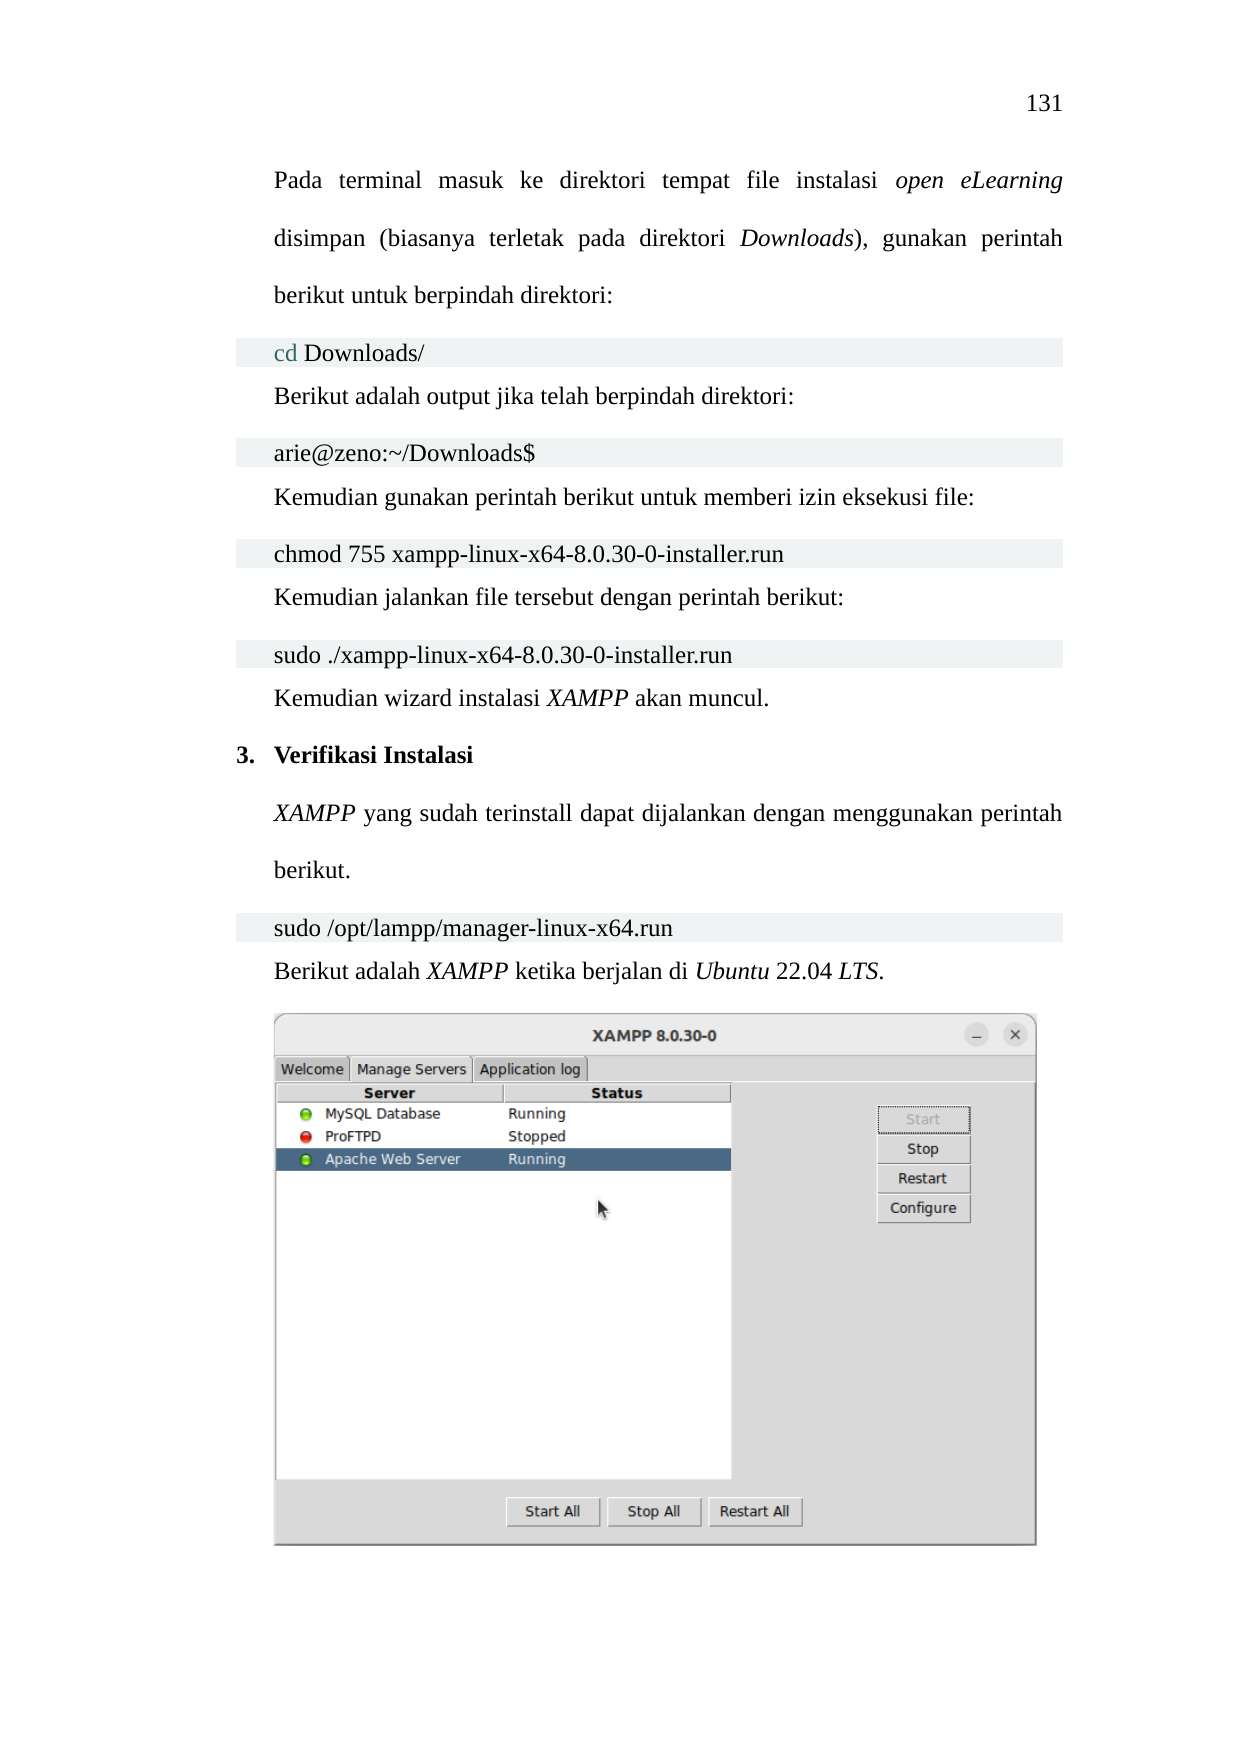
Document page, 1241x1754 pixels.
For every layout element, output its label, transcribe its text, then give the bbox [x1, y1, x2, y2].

list Kemudian gunakan perintah berikut untuk memberi izin eksekusi file: [236, 482, 1063, 510]
picture [273, 1013, 1037, 1546]
list Berikut adalah output jika telah berpindah direktori: [236, 381, 1063, 410]
list arie@zeno:~/Downloads$ [236, 438, 1063, 467]
list XAMPP yang sudah terinstall dapat dijalankan dengan menggunakan perintah berikut. [236, 798, 1063, 884]
list sudo /opt/lampp/manager-linux-x64.run [236, 913, 1063, 942]
list Kemudian jalankan file tersebut dengan perintah berikut: [236, 582, 1063, 611]
list Pada terminal masuk ke direktori tempat file instalasi open eLearning disimpan (biasanya terletak pada direktori Downloads), gunakan perintah berikut untuk berpindah direktori: [236, 165, 1063, 309]
list cd Downloads/ [236, 338, 1063, 367]
list Kemudian wizard instalasi XAMPP akan muncul. [236, 683, 1063, 712]
list Verifikasi Instalasi [236, 740, 1063, 769]
list Berikut adalah XAMPP ketika berjalan di Ubuntu 22.04 LTS. [236, 956, 1063, 985]
list chmod 755 xampp-linux-x64-8.0.30-0-installer.run [236, 539, 1063, 568]
list sudo ./xampp-linux-x64-8.0.30-0-installer.run [236, 640, 1063, 668]
